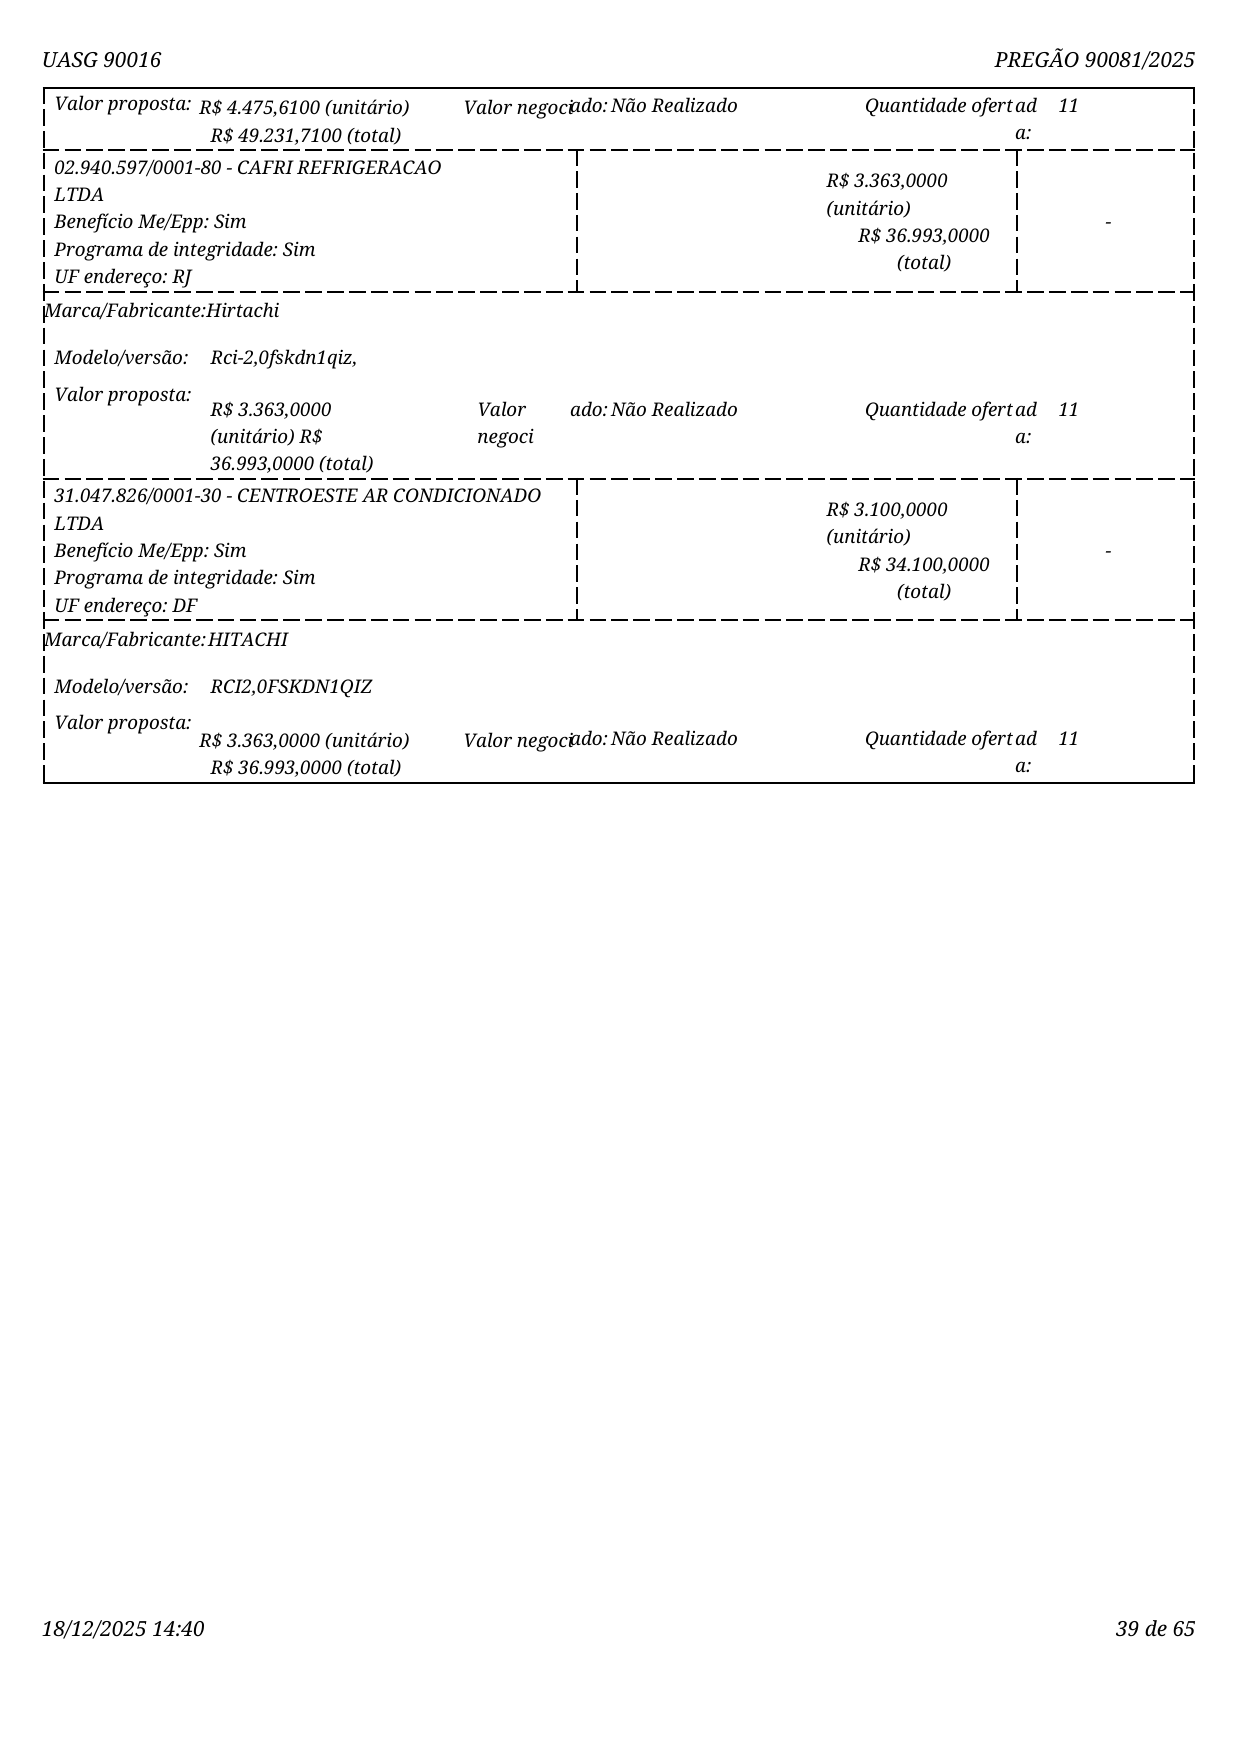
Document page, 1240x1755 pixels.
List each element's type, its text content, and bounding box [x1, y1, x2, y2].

table_cell [577, 149, 826, 291]
table_cell Rci-2,0fskdn1qiz, [199, 342, 477, 391]
table_cell Quantidade ofert [826, 391, 1017, 478]
table_cell 11 [1048, 391, 1101, 478]
table_cell ada: [1017, 720, 1048, 782]
table_cell [477, 149, 577, 291]
table_cell Modelo/versão: Valor proposta: [44, 342, 199, 478]
table_cell [1017, 149, 1101, 291]
table_cell [577, 342, 826, 391]
table_cell 11 [1048, 720, 1101, 782]
table_cell ado: Não Realizado [577, 720, 826, 782]
table_cell Modelo/versão: Valor proposta: [44, 671, 199, 782]
table_cell Marca/Fabricante: HITACHI [44, 619, 577, 671]
table_cell [1017, 619, 1101, 671]
table_cell RCI2,0FSKDN1QIZ [199, 671, 577, 720]
table_cell [1101, 391, 1194, 478]
table_cell Quantidade ofert [826, 720, 1017, 782]
table_cell [1017, 478, 1101, 619]
table_cell R$ 3.363,0000 (unitário) Valor negoci R$ 36.993,0000 (total) [199, 720, 577, 782]
table_cell R$ 4.475,6100 (unitário) Valor negoci R$ 49.231,7100 (total) [199, 89, 577, 149]
table_cell [826, 291, 1017, 342]
table_cell 02.940.597/0001-80 - CAFRI REFRIGERACAO LTDA Benefício Me/Epp: Sim Programa de integridade: Sim UF endereço: RJ [44, 149, 477, 291]
table_cell [1017, 342, 1101, 391]
table_cell Quantidade ofert [826, 89, 1017, 149]
table_cell [477, 342, 577, 391]
table_cell ado: Não Realizado [577, 391, 826, 478]
table_cell [1101, 291, 1194, 342]
table_cell [577, 619, 826, 671]
table_cell R$ 3.363,0000 (unitário) R$ 36.993,0000 (total) [199, 391, 477, 478]
table_cell R$ 3.363,0000 (unitário) R$ 36.993,0000 (total) [826, 149, 1017, 291]
table_cell ado: Não Realizado [577, 89, 826, 149]
table_cell [577, 671, 826, 720]
table_cell [1101, 671, 1194, 720]
table_cell 11 [1048, 89, 1101, 149]
table_cell [577, 291, 826, 342]
table_cell [1017, 291, 1101, 342]
table_cell - [1101, 149, 1194, 291]
table_cell 31.047.826/0001-30 - CENTROESTE AR CONDICIONADO LTDA Benefício Me/Epp: Sim Programa de integridade: Sim UF endereço: DF [44, 478, 577, 619]
table_cell - [1101, 478, 1194, 619]
table_cell ada: [1017, 89, 1048, 149]
table_cell [826, 671, 1017, 720]
table_cell [1101, 89, 1194, 149]
table_cell ada: [1017, 391, 1048, 478]
table_cell [1101, 619, 1194, 671]
table_cell [826, 342, 1017, 391]
table_cell R$ 3.100,0000 (unitário) R$ 34.100,0000 (total) [826, 478, 1017, 619]
table_cell [1017, 671, 1101, 720]
table_cell Marca/Fabricante: Hirtachi [44, 291, 477, 342]
table_cell [577, 478, 826, 619]
table_cell [477, 291, 577, 342]
table_cell [826, 619, 1017, 671]
table_cell [1101, 342, 1194, 391]
table_cell Valor negoci [477, 391, 577, 478]
table_cell Valor proposta: [44, 89, 199, 149]
table_cell [1101, 720, 1194, 782]
